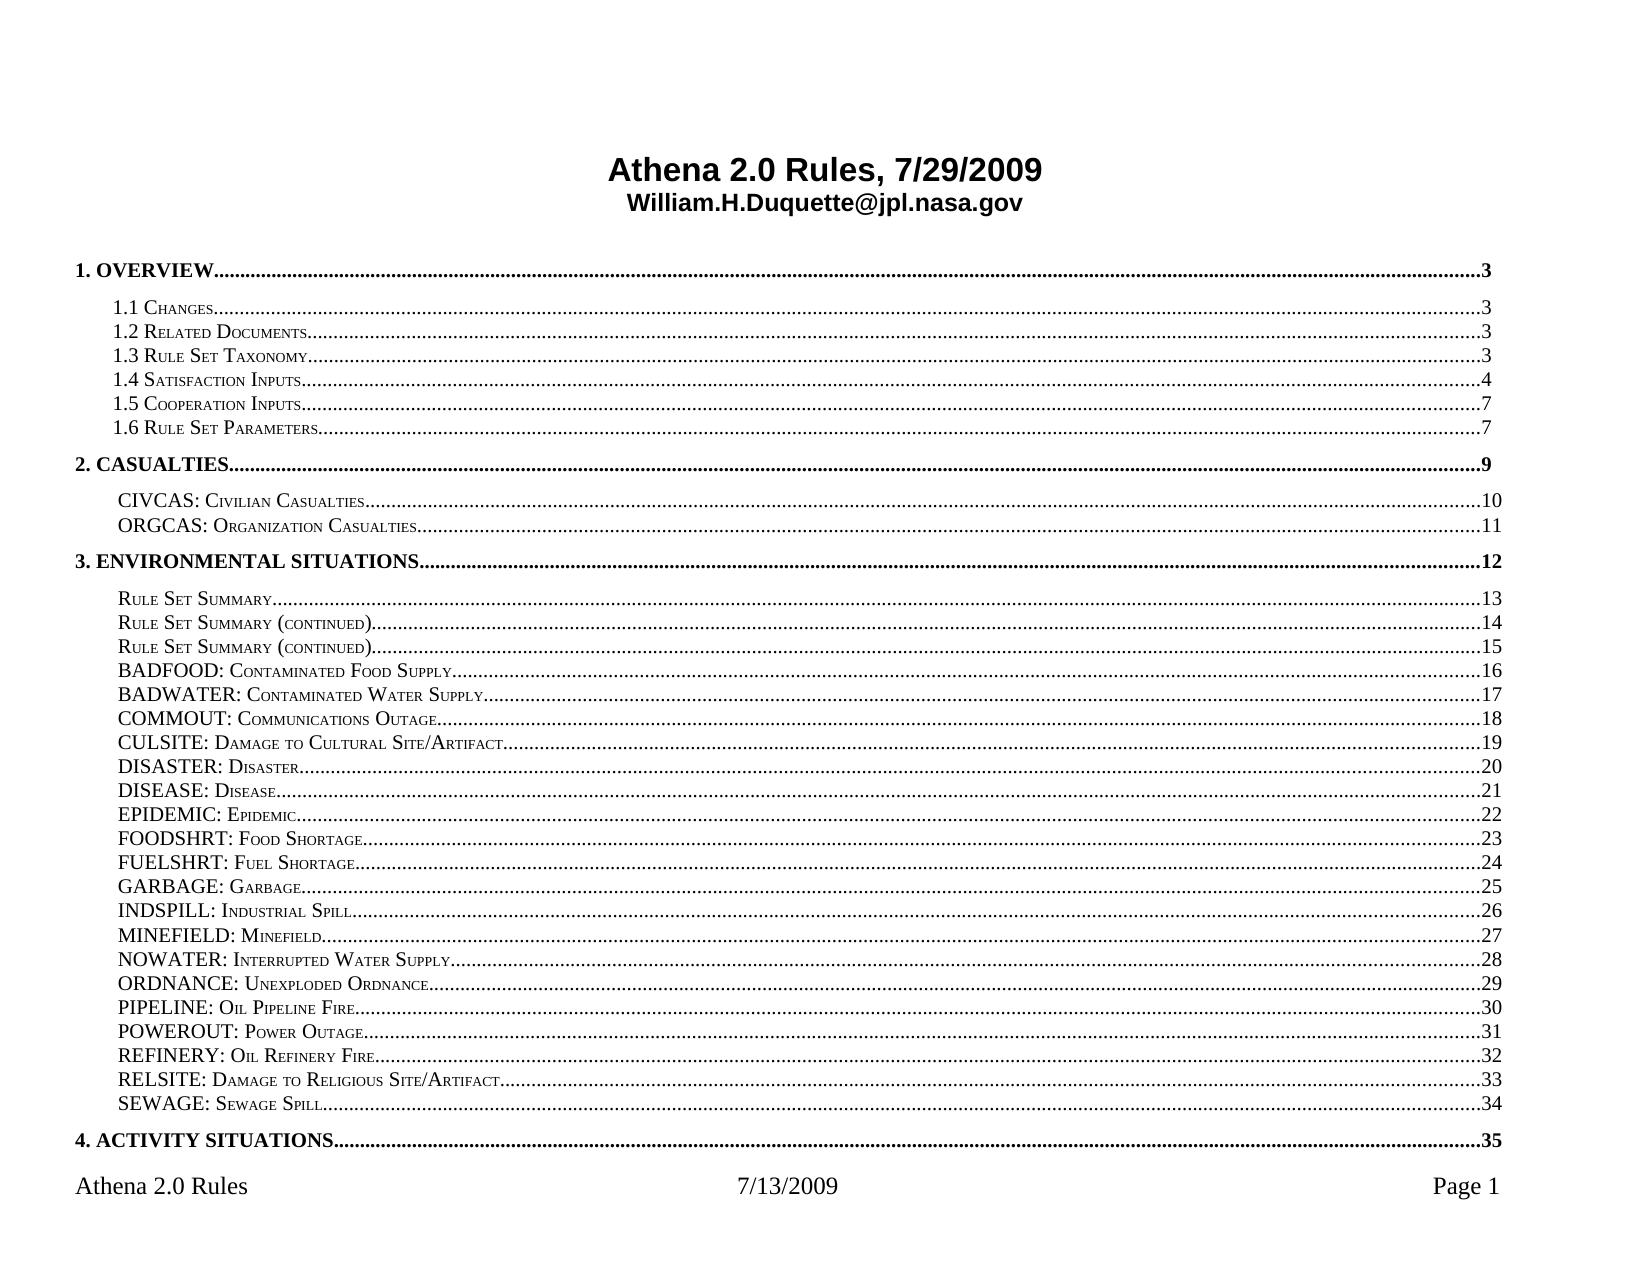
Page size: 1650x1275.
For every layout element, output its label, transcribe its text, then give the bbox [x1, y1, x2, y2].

text BADWATER: Contaminated Water Supply 17 [112, 682, 1575, 706]
text CULSITE: Damage to Cultural Site/Artifact 19 [112, 730, 1575, 754]
text INDSPILL: Industrial Spill 26 [112, 898, 1575, 922]
text Rule Set Summary 13 [112, 586, 1575, 610]
text FOODSHRT: Food Shortage 23 [112, 826, 1575, 850]
text 1.2 Related Documents 3 [112, 319, 1575, 343]
text EPIDEMIC: Epidemic 22 [112, 802, 1575, 826]
text Athena 2.0 Rules, 7/29/2009 [75, 150, 1575, 188]
text Rule Set Summary (continued) 15 [112, 634, 1575, 658]
text William.H.Duquette@jpl.nasa.gov [75, 188, 1575, 217]
text COMMOUT: Communications Outage 18 [112, 706, 1575, 730]
text NOWATER: Interrupted Water Supply 28 [112, 947, 1575, 971]
text MINEFIELD: Minefield 27 [112, 922, 1575, 947]
text DISEASE: Disease 21 [112, 778, 1575, 802]
text 1.5 Cooperation Inputs 7 [112, 391, 1575, 415]
text 3. Environmental Situations 12 [75, 549, 1575, 573]
text REFINERY: Oil Refinery Fire 32 [112, 1043, 1575, 1067]
text RELSITE: Damage to Religious Site/Artifact 33 [112, 1067, 1575, 1091]
text ORDNANCE: Unexploded Ordnance 29 [112, 971, 1575, 995]
text 1.3 Rule Set Taxonomy 3 [112, 343, 1575, 367]
text CIVCAS: Civilian Casualties 10 [112, 488, 1575, 512]
text 1.1 Changes 3 [112, 295, 1575, 319]
text PIPELINE: Oil Pipeline Fire 30 [112, 995, 1575, 1019]
text SEWAGE: Sewage Spill 34 [112, 1091, 1575, 1115]
text ORGCAS: Organization Casualties 11 [112, 512, 1575, 537]
text POWEROUT: Power Outage 31 [112, 1019, 1575, 1043]
text 2. Casualties 9 [75, 452, 1575, 476]
text 4. Activity Situations 35 [75, 1127, 1575, 1152]
text Rule Set Summary (continued) 14 [112, 610, 1575, 634]
text FUELSHRT: Fuel Shortage 24 [112, 850, 1575, 874]
text 1. Overview 3 [75, 258, 1575, 282]
text GARBAGE: Garbage 25 [112, 874, 1575, 898]
text 1.4 Satisfaction Inputs 4 [112, 367, 1575, 391]
text DISASTER: Disaster 20 [112, 754, 1575, 778]
text BADFOOD: Contaminated Food Supply 16 [112, 658, 1575, 682]
text 1.6 Rule Set Parameters 7 [112, 415, 1575, 439]
